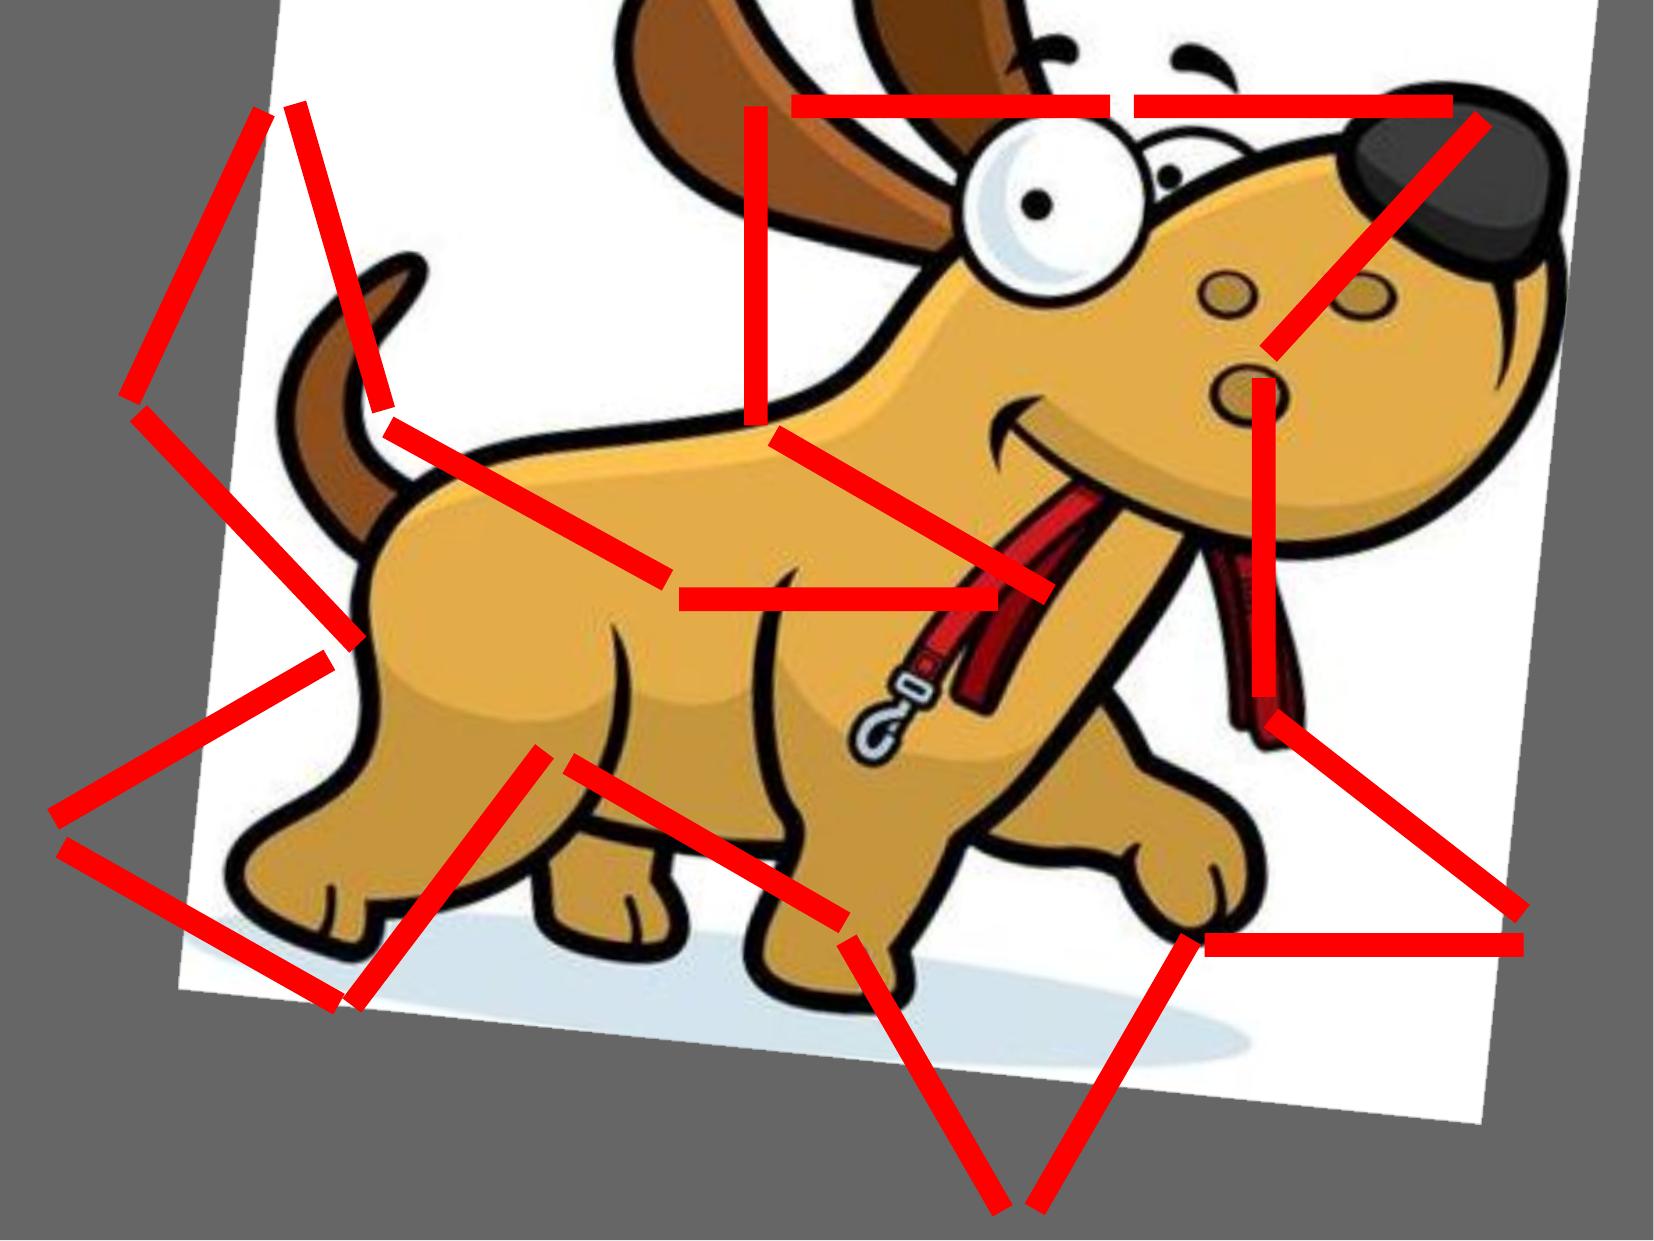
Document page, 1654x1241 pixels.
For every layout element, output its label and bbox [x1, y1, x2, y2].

text_box [679, 587, 999, 612]
text_box [1251, 378, 1276, 697]
text_box [0, 0, 1654, 1241]
text_box [283, 100, 395, 414]
picture [186, 0, 1598, 1125]
text_box [562, 753, 851, 934]
text_box [382, 416, 674, 591]
text_box [791, 94, 1111, 119]
text_box [744, 106, 768, 426]
picture [339, 999, 353, 1008]
picture [177, 931, 312, 1004]
text_box [1259, 110, 1493, 362]
text_box [1133, 94, 1453, 119]
text_box [767, 425, 1056, 606]
